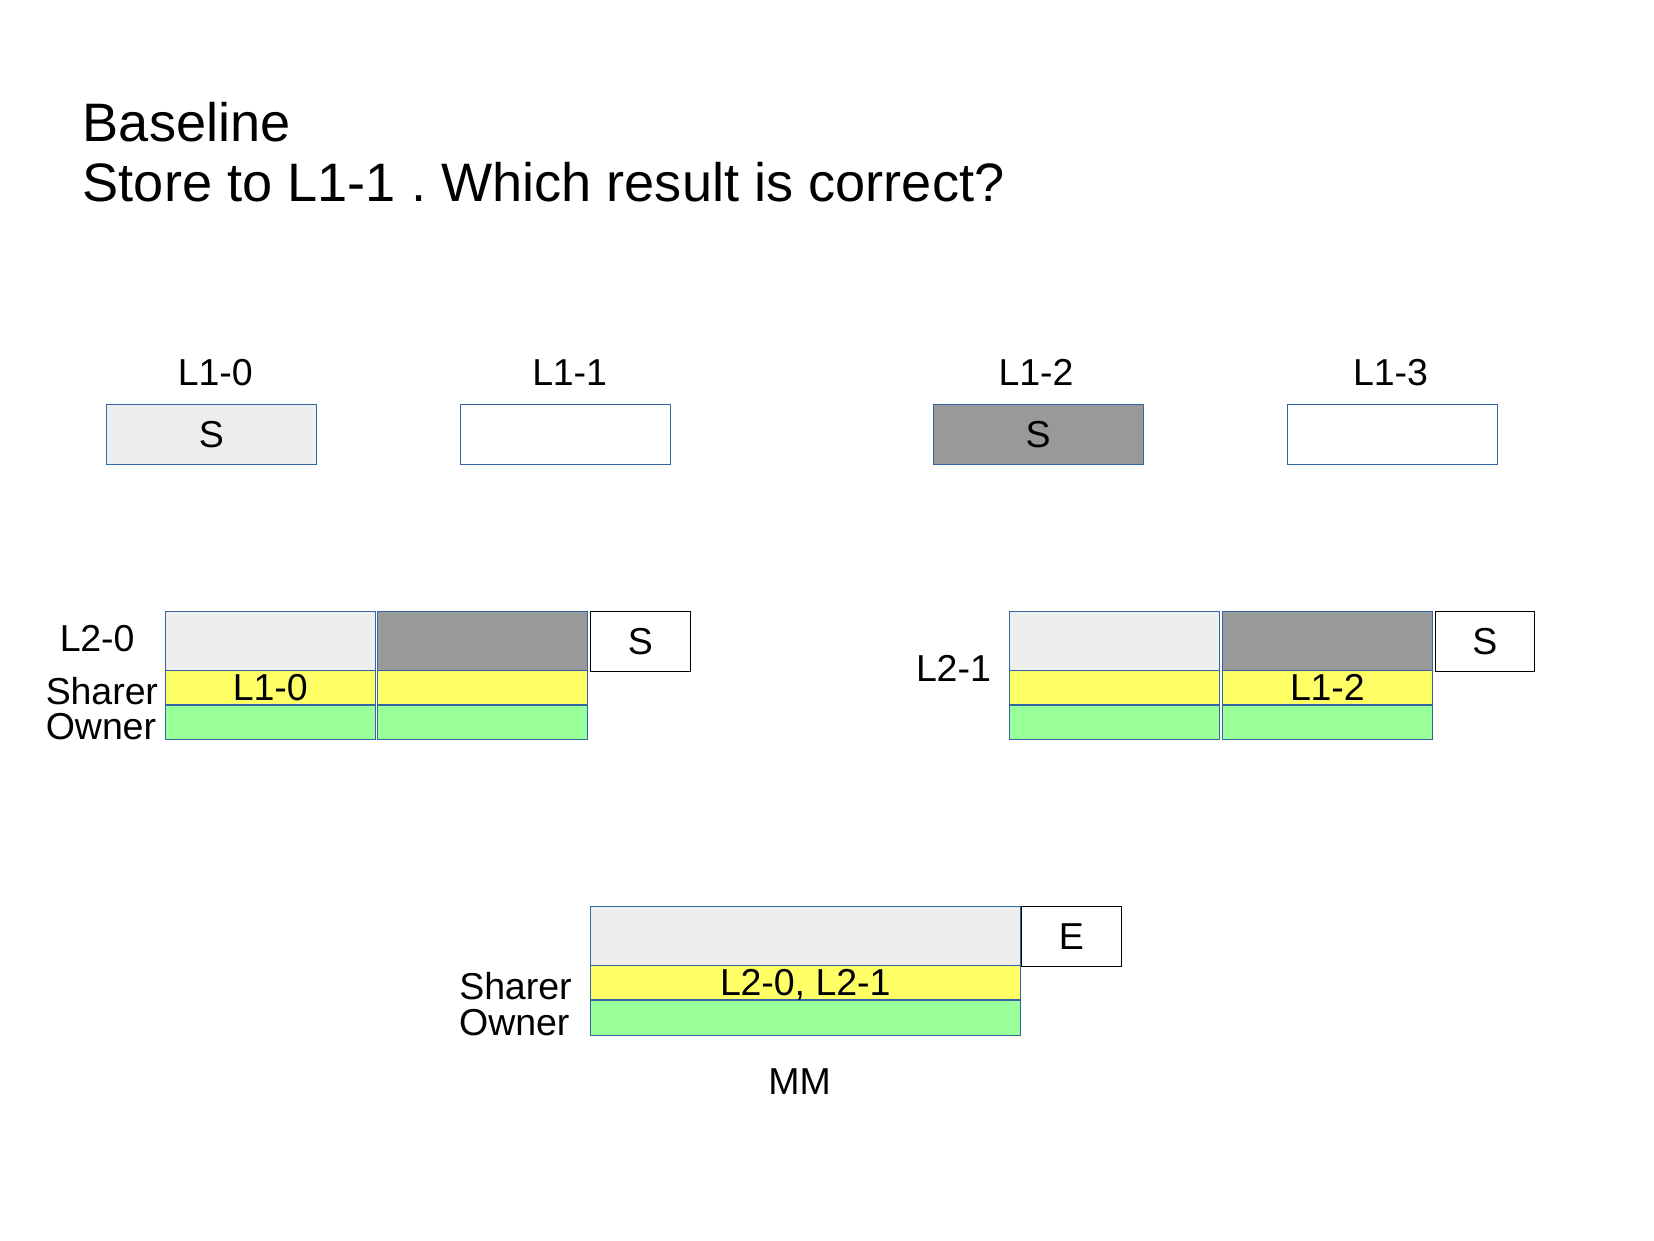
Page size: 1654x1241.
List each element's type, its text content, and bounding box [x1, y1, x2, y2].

text_box L1-2 [1222, 670, 1433, 705]
text_box L1-3 [1338, 344, 1474, 402]
text_box Owner [31, 720, 171, 756]
text_box E [1021, 906, 1122, 967]
text_box S [1435, 611, 1535, 672]
text_box Owner [444, 1016, 585, 1051]
text_box S [106, 404, 317, 465]
text_box S [933, 404, 1144, 465]
title Baseline Store to L1-1 . Which result is correct? [82, 49, 1571, 257]
text_box [174, 611, 376, 670]
text_box Sharer [31, 662, 174, 720]
text_box [377, 611, 588, 740]
text_box L1-0 [174, 670, 376, 705]
text_box [590, 906, 1021, 965]
text_box [171, 705, 376, 740]
text_box L1-2 [983, 344, 1119, 402]
text_box [1287, 404, 1498, 465]
text_box [1222, 705, 1433, 740]
text_box [1222, 611, 1433, 670]
text_box S [590, 611, 691, 672]
text_box L2-1 [901, 639, 1037, 697]
text_box MM [753, 1053, 889, 1111]
text_box [590, 1000, 1021, 1036]
text_box [1009, 611, 1220, 740]
text_box L1-1 [517, 344, 653, 402]
text_box Sharer [444, 958, 587, 1016]
text_box L1-0 [163, 344, 299, 402]
text_box L2-0, L2-1 [590, 965, 1021, 1000]
text_box [460, 404, 671, 465]
text_box L2-0 [45, 610, 181, 668]
